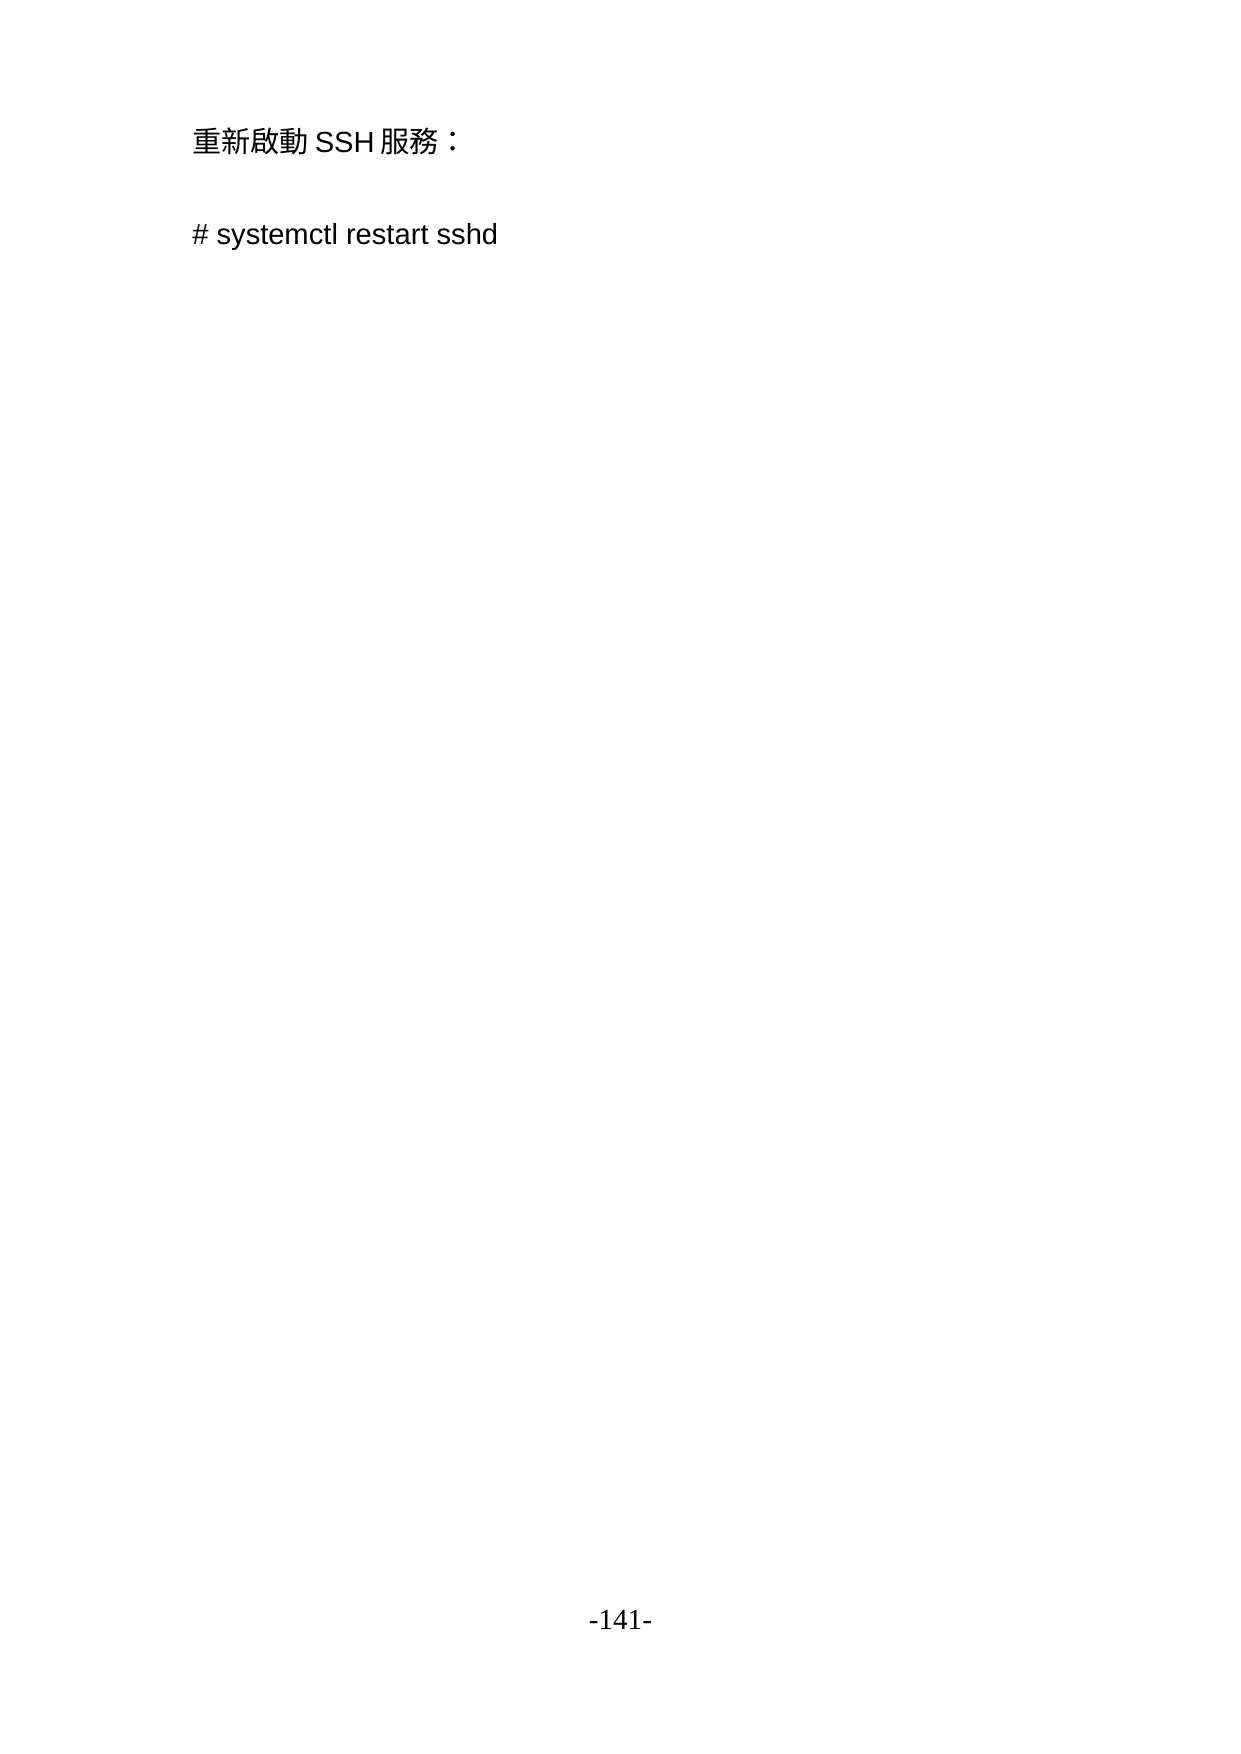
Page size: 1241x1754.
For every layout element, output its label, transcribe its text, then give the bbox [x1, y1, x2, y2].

text 重新啟動SSH服務： [118, 118, 1122, 160]
text # systemctl restart sshd [118, 217, 1122, 251]
